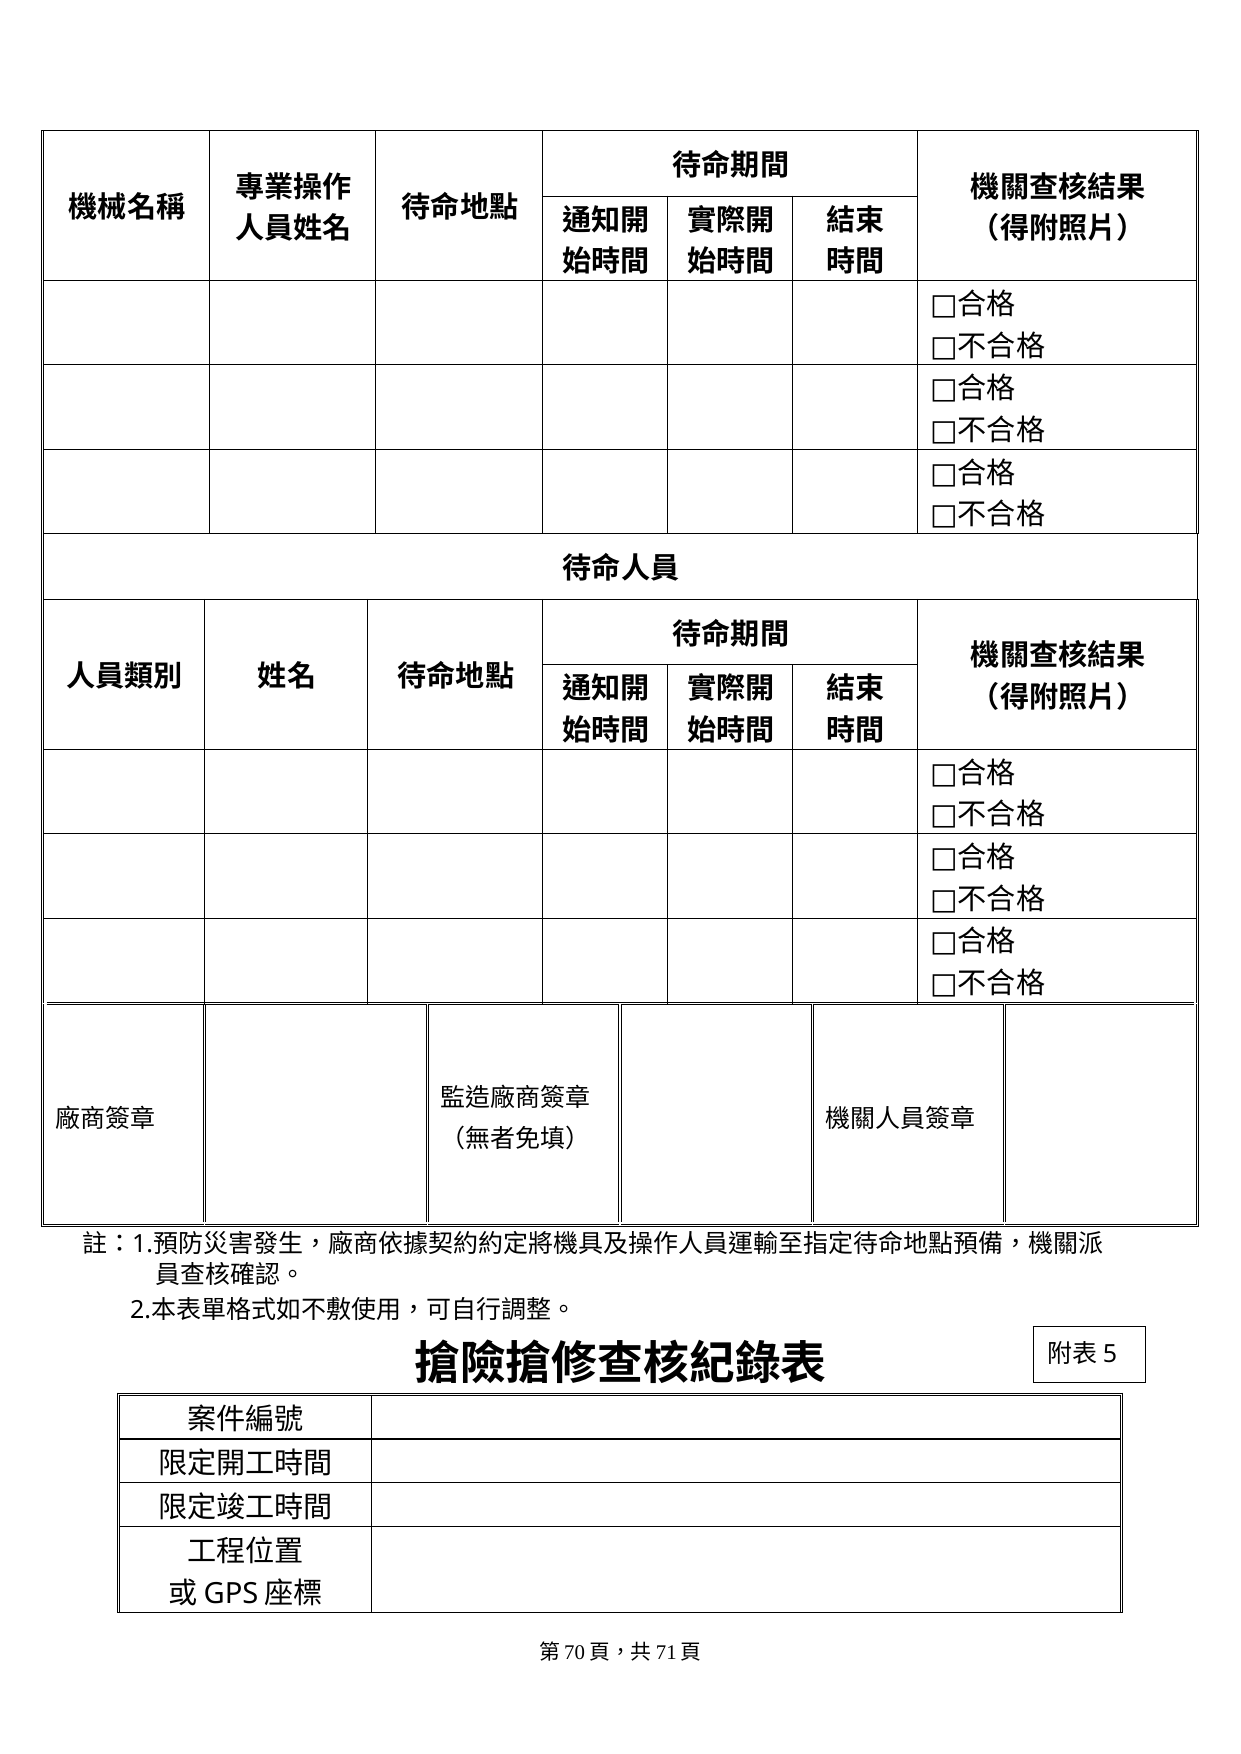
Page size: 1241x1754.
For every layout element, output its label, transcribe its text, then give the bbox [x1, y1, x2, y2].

table_cell [668, 450, 792, 533]
table_cell [668, 919, 792, 1002]
table_cell 監造廠商簽章（無者免填） [428, 1003, 620, 1224]
table_cell 機關查核結果 （得附照片） [918, 600, 1196, 749]
table_cell [368, 919, 542, 1002]
table_cell 機關人員簽章 [813, 1003, 1005, 1224]
table_cell [368, 834, 542, 917]
table_cell [44, 750, 204, 833]
table_cell [793, 365, 917, 449]
table_cell [44, 365, 209, 449]
table_cell [620, 1005, 812, 1224]
table_cell 廠商簽章 [44, 1002, 205, 1224]
table_cell [668, 365, 792, 449]
text 2.本表單格式如不敷使用，可自行調整。 [130, 1290, 1110, 1326]
table_cell [205, 750, 367, 833]
table_cell [668, 281, 792, 364]
table_cell 工程位置 或GPS座標 [120, 1527, 371, 1612]
table_cell [543, 834, 667, 917]
table_cell [1005, 1002, 1196, 1224]
table_cell [372, 1440, 1120, 1482]
table_cell 姓名 [205, 600, 367, 749]
table_cell □合格 □不合格 [918, 750, 1196, 833]
table_cell [372, 1483, 1120, 1526]
table_cell □合格 □不合格 [918, 365, 1196, 449]
table_cell [793, 750, 917, 833]
table_cell [44, 919, 204, 1002]
table_cell 結束 時間 [793, 197, 917, 280]
table_header 案件編號 [120, 1396, 371, 1438]
table_cell [793, 834, 917, 917]
table_cell [793, 281, 917, 364]
table_cell [210, 450, 375, 533]
table_cell 專業操作人員姓名 [210, 131, 375, 280]
table_cell [210, 281, 375, 364]
table_cell [543, 281, 667, 364]
table_cell [44, 450, 209, 533]
table_cell 待命人員 [44, 534, 1197, 599]
table_cell [372, 1527, 1120, 1612]
table_cell □合格 □不合格 [918, 450, 1196, 533]
table_cell [543, 919, 667, 1002]
table_cell 待命期間 [543, 600, 917, 664]
table_cell 待命期間 [543, 131, 917, 196]
table_cell [376, 281, 542, 364]
text 註：1.預防災害發生，廠商依據契約約定將機具及操作人員運輸至指定待命地點預備，機關派員查核確認。 [82, 1227, 1110, 1290]
table_cell 限定竣工時間 [120, 1483, 371, 1526]
table_cell [668, 834, 792, 917]
table_cell 實際開始時間 [668, 197, 792, 280]
table_cell [376, 365, 542, 449]
table_cell 通知開始時間 [543, 665, 667, 749]
text 附表5 [1048, 1334, 1130, 1370]
table_cell 待命地點 [368, 600, 542, 749]
table_cell [205, 1005, 427, 1224]
text 搶險搶修查核紀錄表 [130, 1326, 1110, 1392]
table_cell 機械名稱 [44, 131, 209, 280]
table_cell [543, 750, 667, 833]
table_cell [793, 919, 917, 1002]
table_cell [543, 365, 667, 449]
table_cell 人員類別 [44, 600, 204, 749]
table_cell [210, 365, 375, 449]
table_cell □合格 □不合格 [918, 919, 1196, 1002]
table_cell [44, 281, 209, 364]
table_cell 通知開始時間 [543, 197, 667, 280]
table_cell [205, 834, 367, 917]
table_cell [205, 919, 367, 1002]
table_cell [368, 750, 542, 833]
table_cell [543, 450, 667, 533]
table_header [372, 1396, 1120, 1438]
table_cell □合格 □不合格 [918, 834, 1196, 917]
table_cell 待命地點 [376, 131, 542, 280]
table_cell [44, 834, 204, 917]
table_cell [668, 750, 792, 833]
table_cell 實際開始時間 [668, 665, 792, 749]
table_cell 限定開工時間 [120, 1440, 371, 1482]
table_cell □合格 □不合格 [918, 281, 1196, 364]
table_cell 機關查核結果 （得附照片） [918, 131, 1196, 280]
table_cell [793, 450, 917, 533]
table_cell [376, 450, 542, 533]
table_cell 結束 時間 [793, 665, 917, 749]
